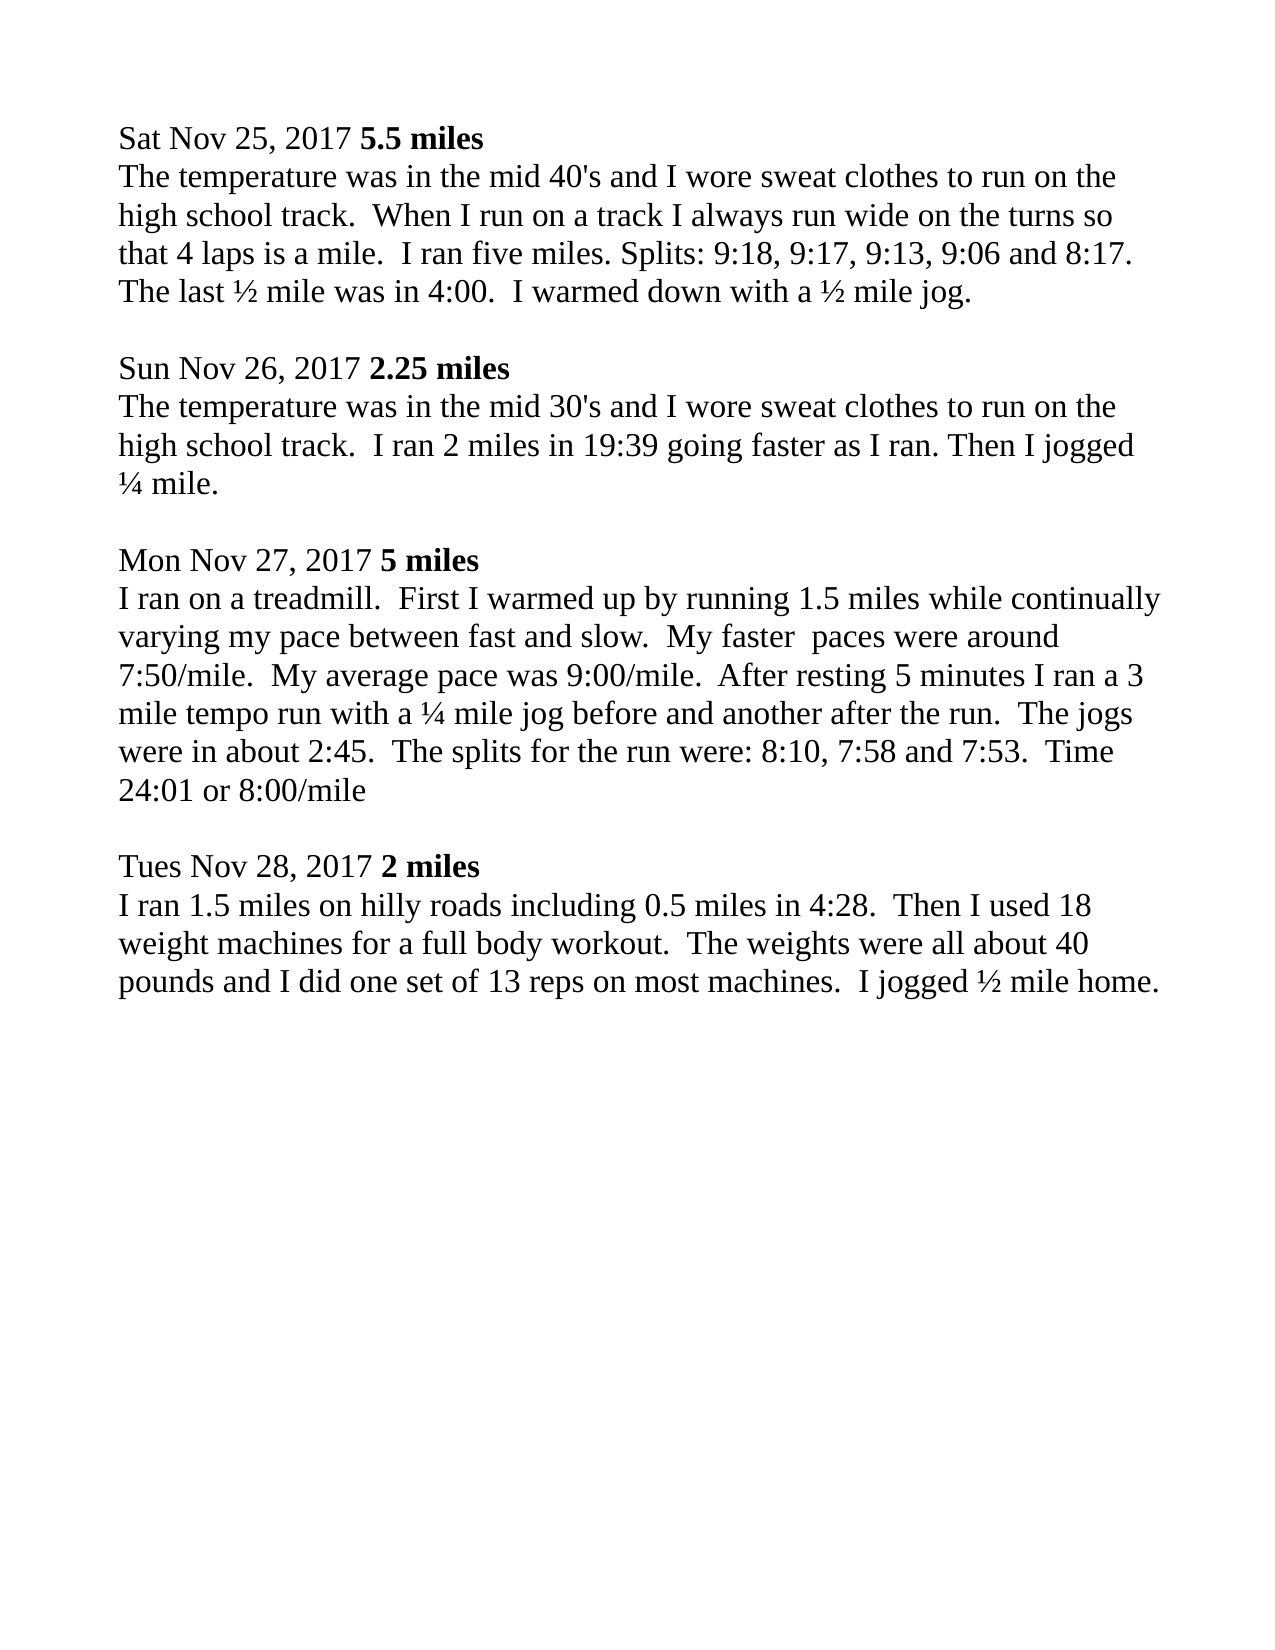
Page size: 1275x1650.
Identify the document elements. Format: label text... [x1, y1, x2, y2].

text Sun Nov 26, 2017 2.25 miles [118, 348, 1161, 386]
text Tues Nov 28, 2017 2 miles [118, 846, 1161, 885]
text Sat Nov 25, 2017 5.5 miles [118, 118, 1161, 156]
text I ran 1.5 miles on hilly roads including 0.5 miles in 4:28. Then I used 18 weight machines for a full body workout. The weights were all about 40 pounds and I did one set of 13 reps on most machines. I jogged ½ mile home. [118, 885, 1161, 1000]
text The temperature was in the mid 30's and I wore sweat clothes to run on the high school track. I ran 2 miles in 19:39 going faster as I ran. Then I jogged ¼ mile. [118, 386, 1161, 501]
text Mon Nov 27, 2017 5 miles [118, 540, 1161, 578]
text I ran on a treadmill. First I warmed up by running 1.5 miles while continually varying my pace between fast and slow. My faster paces were around 7:50/mile. My average pace was 9:00/mile. After resting 5 minutes I ran a 3 mile tempo run with a ¼ mile jog before and another after the run. The jogs were in about 2:45. The splits for the run were: 8:10, 7:58 and 7:53. Time 24:01 or 8:00/mile [118, 578, 1161, 808]
text The temperature was in the mid 40's and I wore sweat clothes to run on the high school track. When I run on a track I always run wide on the turns so that 4 laps is a mile. I ran five miles. Splits: 9:18, 9:17, 9:13, 9:06 and 8:17. The last ½ mile was in 4:00. I warmed down with a ½ mile jog. [118, 156, 1161, 310]
